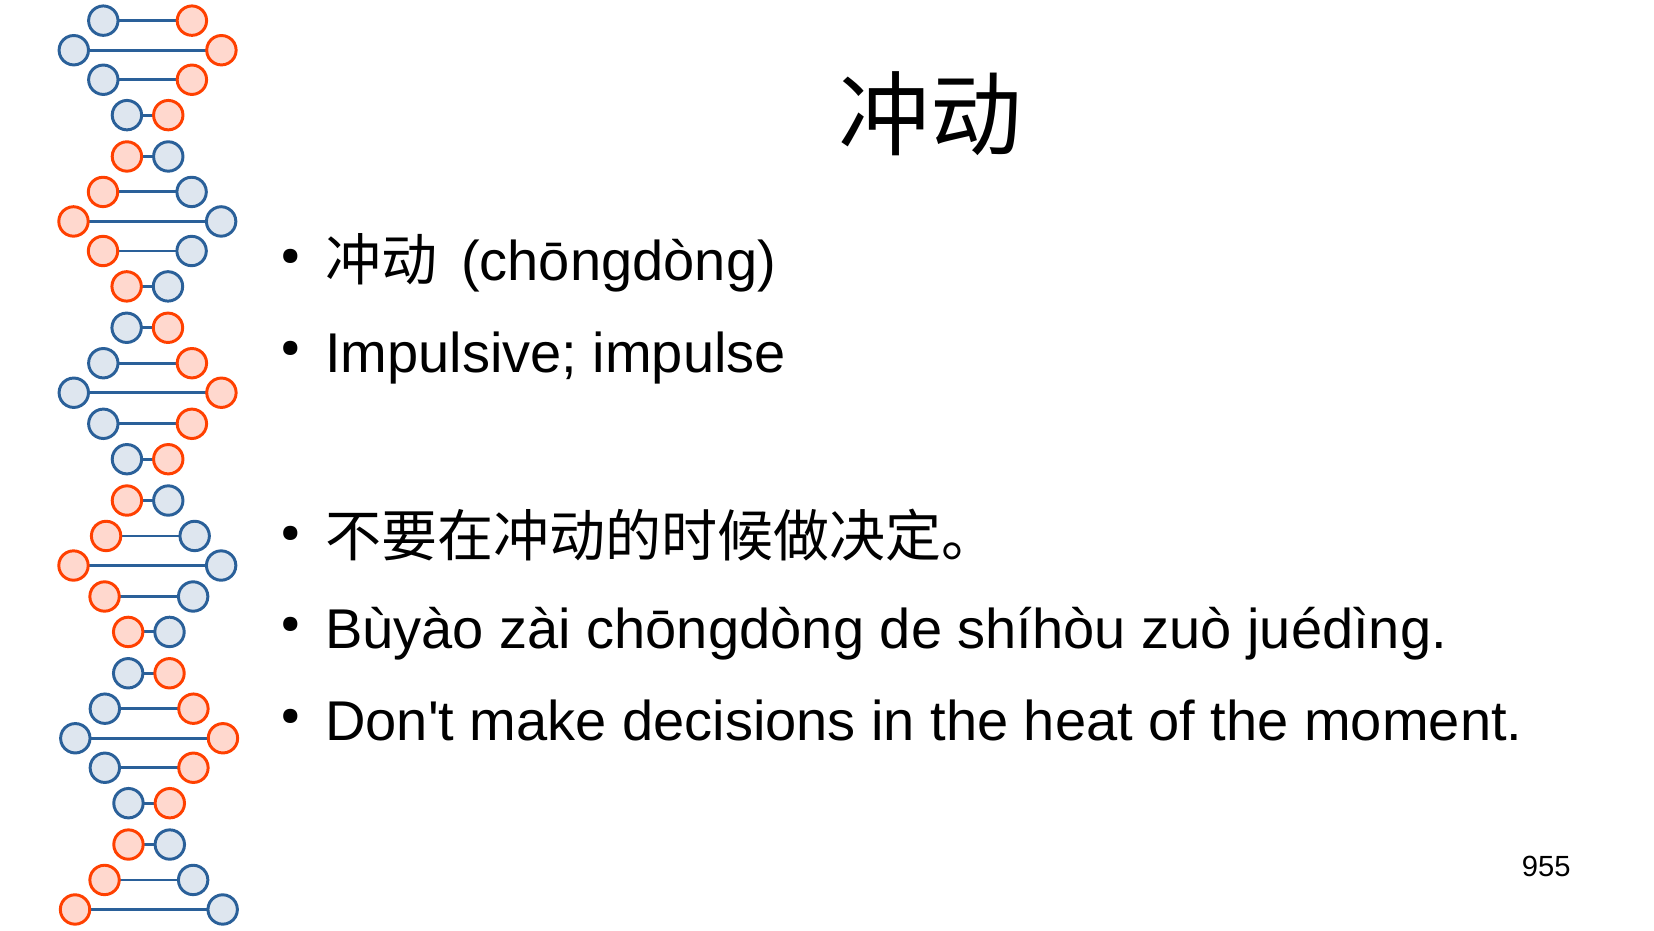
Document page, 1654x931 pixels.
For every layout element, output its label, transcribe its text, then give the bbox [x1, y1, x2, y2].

list 冲动 (chōngdòng) Impulsive; impulse 不要在冲动的时候做决定。 Bùyào zài chōngdòng de shíhòu zuò juédìng. Don't make decisions in the heat of the moment. [265, 224, 1595, 764]
title 冲动 [265, 35, 1595, 189]
